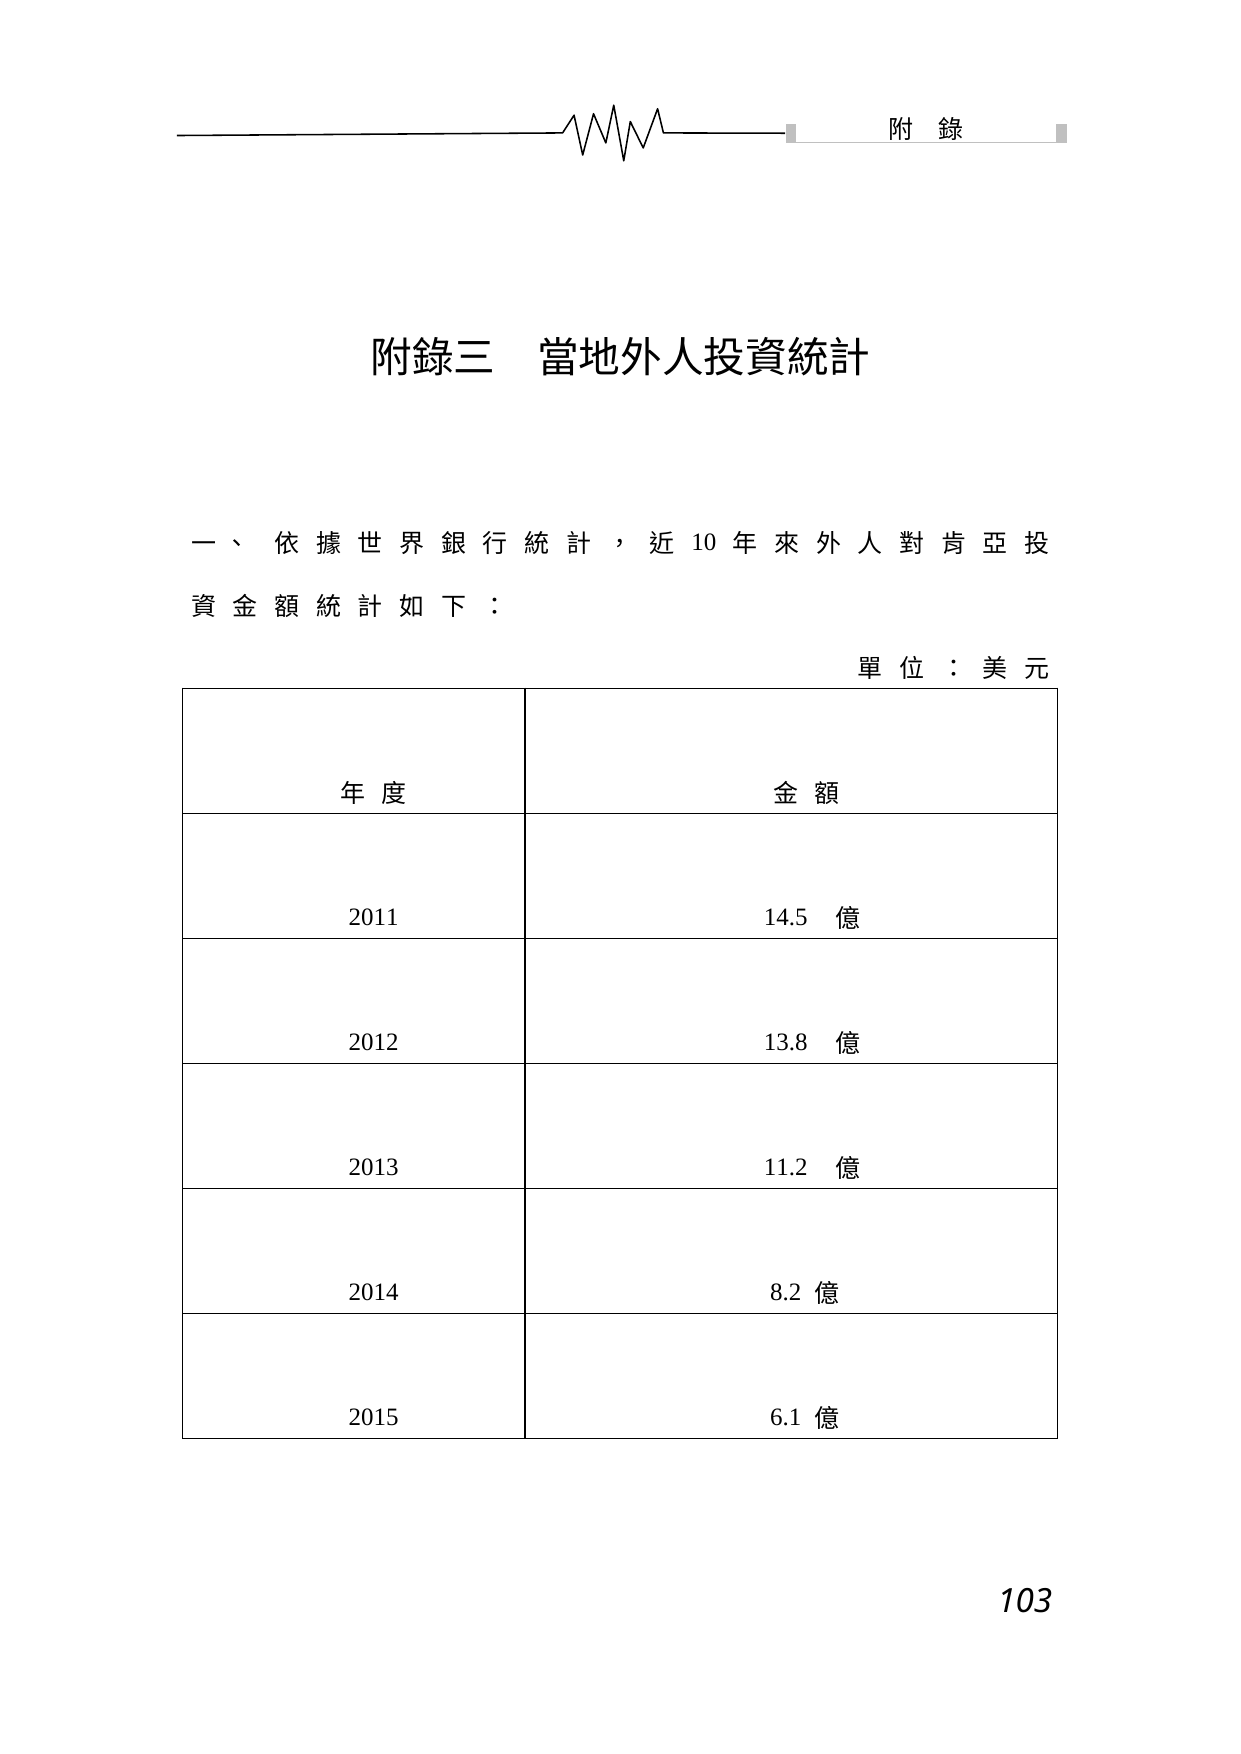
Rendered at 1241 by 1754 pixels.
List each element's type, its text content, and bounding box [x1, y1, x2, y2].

table_cell 2014 [183, 1189, 524, 1313]
table_cell 8.2億 [526, 1189, 1057, 1313]
text 附錄三 當地外人投資統計 [183, 313, 1058, 375]
text 單位：美元 [183, 625, 1058, 688]
text 一、依據世界銀行統計，近10年來外人對肯亞投資金額統計如下： [183, 500, 1058, 625]
table_cell 11.2億 [526, 1064, 1057, 1188]
table_cell 2012 [183, 939, 524, 1063]
table_cell 14.5億 [526, 814, 1057, 938]
table_header 金額 [526, 689, 1057, 813]
table_cell 2011 [183, 814, 524, 938]
table_cell 2015 [183, 1314, 524, 1438]
table_cell 13.8億 [526, 939, 1057, 1063]
table_cell 6.1億 [526, 1314, 1057, 1438]
table_cell 2013 [183, 1064, 524, 1188]
table_header 年度 [183, 689, 524, 813]
